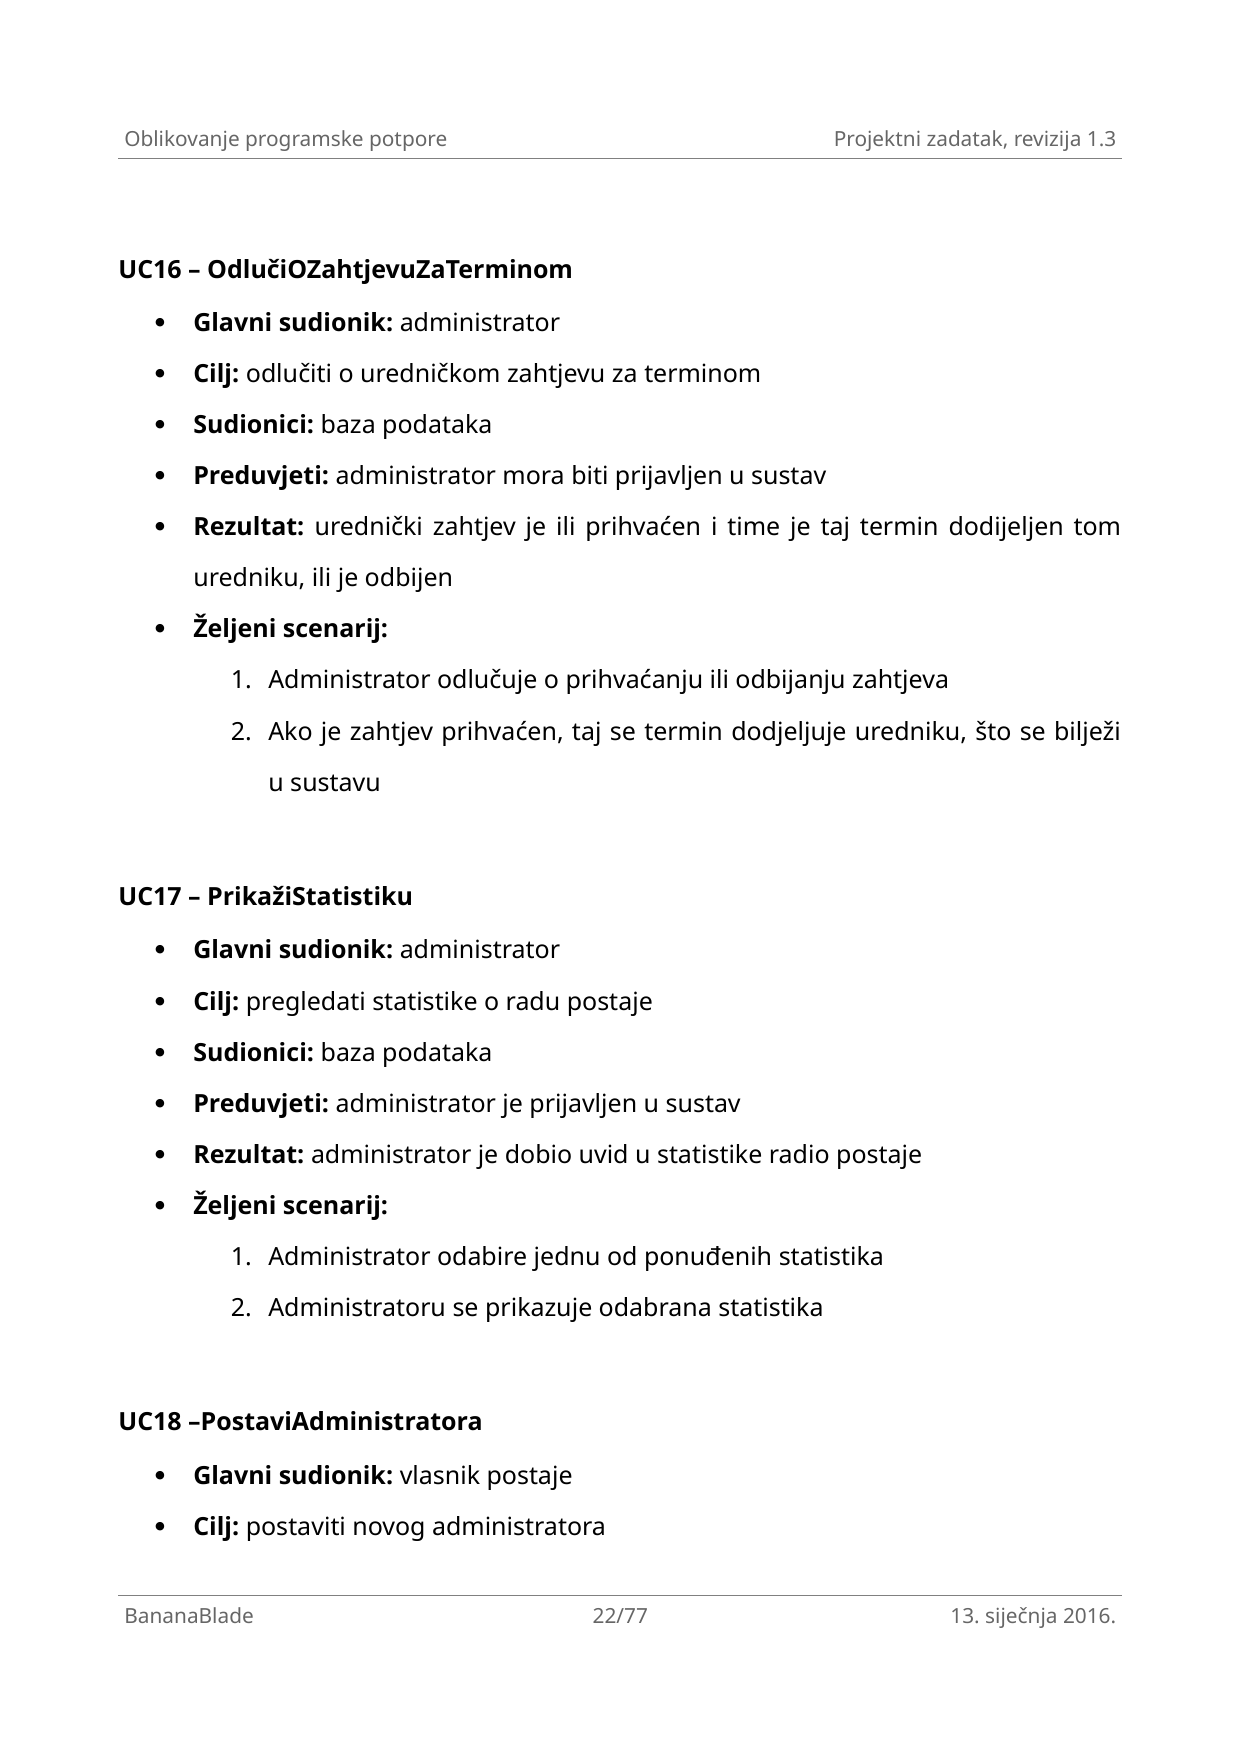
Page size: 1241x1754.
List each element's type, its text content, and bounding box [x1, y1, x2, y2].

list Administrator odlučuje o prihvaćanju ili odbijanju zahtjeva [231, 662, 1122, 696]
list Sudionici: baza podataka [156, 1034, 1122, 1068]
list Rezultat: administrator je dobio uvid u statistike radio postaje [156, 1136, 1122, 1170]
list Glavni sudionik: administrator [156, 305, 1122, 339]
list Preduvjeti: administrator je prijavljen u sustav [156, 1085, 1122, 1119]
list Željeni scenarij: [156, 1187, 1122, 1221]
list Ako je zahtjev prihvaćen, taj se termin dodjeljuje uredniku, što se bilježi u sustavu [231, 713, 1122, 798]
list Preduvjeti: administrator mora biti prijavljen u sustav [156, 458, 1122, 492]
subtitle UC18 –PostaviAdministratora [118, 1404, 1122, 1438]
list Administrator odabire jednu od ponuđenih statistika [231, 1238, 1122, 1272]
list Glavni sudionik: vlasnik postaje [156, 1457, 1122, 1491]
list Administratoru se prikazuje odabrana statistika [231, 1289, 1122, 1323]
list Cilj: odlučiti o uredničkom zahtjevu za terminom [156, 356, 1122, 390]
list Željeni scenarij: [156, 611, 1122, 645]
list Sudionici: baza podataka [156, 407, 1122, 441]
subtitle UC17 – PrikažiStatistiku [118, 879, 1122, 913]
list Cilj: postaviti novog administratora [156, 1508, 1122, 1542]
list Rezultat: urednički zahtjev je ili prihvaćen i time je taj termin dodijeljen tom uredniku, ili je odbijen [156, 509, 1122, 594]
list Cilj: pregledati statistike o radu postaje [156, 983, 1122, 1017]
list Glavni sudionik: administrator [156, 932, 1122, 966]
subtitle UC16 – OdlučiOZahtjevuZaTerminom [118, 252, 1122, 286]
